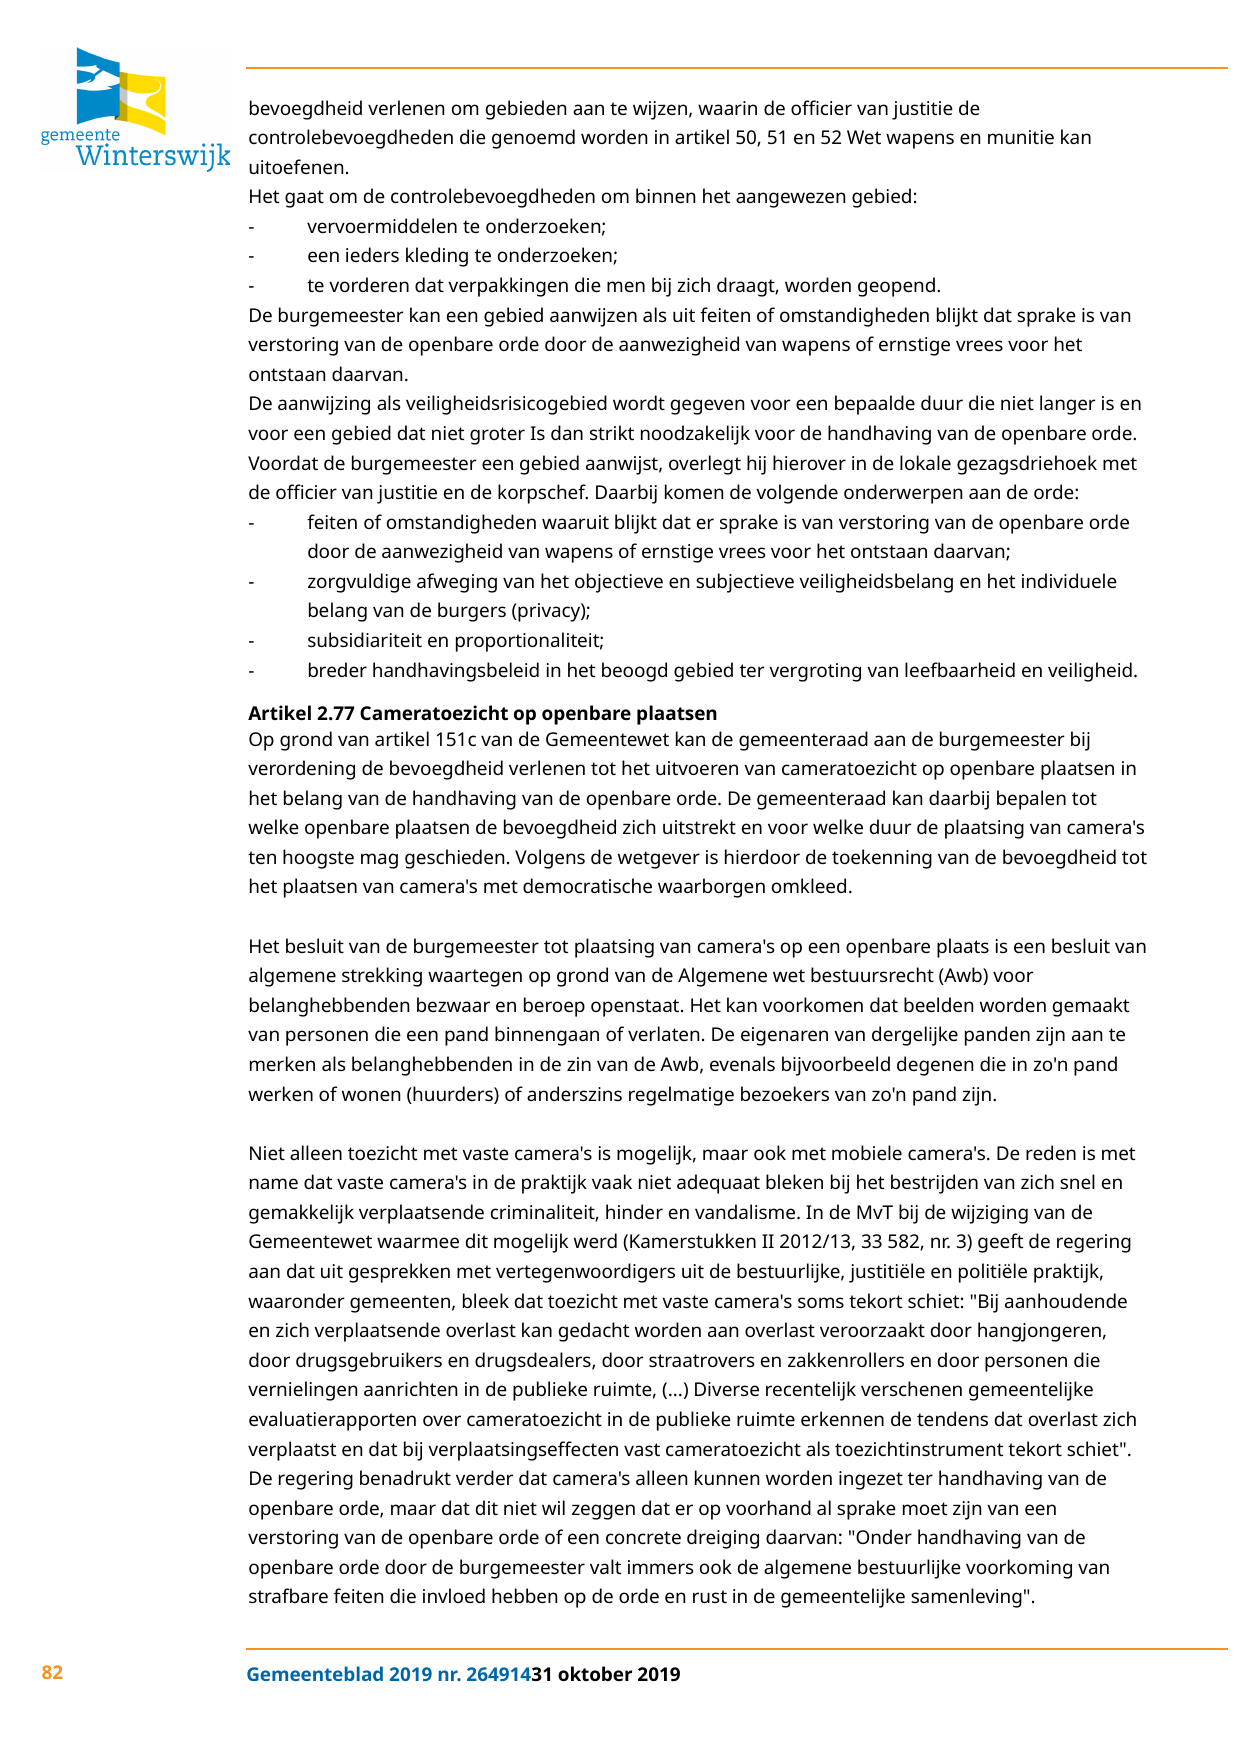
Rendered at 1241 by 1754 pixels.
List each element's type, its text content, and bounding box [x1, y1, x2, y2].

picture [41, 47, 231, 172]
text De burgemeester kan een gebied aanwijzen als uit feiten of omstandigheden blijkt dat sprake is van verstoring van de openbare orde door de aanwezigheid van wapens of ernstige vrees voor het ontstaan daarvan. [248, 302, 1152, 387]
list breder handhavingsbeleid in het beoogd gebied ter vergroting van leefbaarheid en veiligheid. [248, 657, 1152, 683]
text Het besluit van de burgemeester tot plaatsing van camera's op een openbare plaats is een besluit van algemene strekking waartegen op grond van de Algemene wet bestuursrecht (Awb) voor belanghebbenden bezwaar en beroep openstaat. Het kan voorkomen dat beelden worden gemaakt van personen die een pand binnengaan of verlaten. De eigenaren van dergelijke panden zijn aan te merken als belanghebbenden in de zin van de Awb, evenals bijvoorbeeld degenen die in zo'n pand werken of wonen (huurders) of anderszins regelmatige bezoekers van zo'n pand zijn. [248, 933, 1152, 1106]
list feiten of omstandigheden waaruit blijkt dat er sprake is van verstoring van de openbare orde door de aanwezigheid van wapens of ernstige vrees voor het ontstaan daarvan; [248, 509, 1152, 564]
list vervoermiddelen te onderzoeken; [248, 213, 1152, 239]
text Op grond van artikel 151c van de Gemeentewet kan de gemeenteraad aan de burgemeester bij verordening de bevoegdheid verlenen tot het uitvoeren van cameratoezicht op openbare plaatsen in het belang van de handhaving van de openbare orde. De gemeenteraad kan daarbij bepalen tot welke openbare plaatsen de bevoegdheid zich uitstrekt en voor welke duur de plaatsing van camera's ten hoogste mag geschieden. Volgens de wetgever is hierdoor de toekenning van de bevoegdheid tot het plaatsen van camera's met democratische waarborgen omkleed. [248, 726, 1152, 899]
text Artikel 2.77 Cameratoezicht op openbare plaatsen [248, 700, 1152, 726]
text Niet alleen toezicht met vaste camera's is mogelijk, maar ook met mobiele camera's. De reden is met name dat vaste camera's in de praktijk vaak niet adequaat bleken bij het bestrijden van zich snel en gemakkelijk verplaatsende criminaliteit, hinder en vandalisme. In de MvT bij de wijziging van de Gemeentewet waarmee dit mogelijk werd (Kamerstukken II 2012/13, 33 582, nr. 3) geeft de regering aan dat uit gesprekken met vertegenwoordigers uit de bestuurlijke, justitiële en politiële praktijk, waaronder gemeenten, bleek dat toezicht met vaste camera's soms tekort schiet: "Bij aanhoudende en zich verplaatsende overlast kan gedacht worden aan overlast veroorzaakt door hangjongeren, door drugsgebruikers en drugsdealers, door straatrovers en zakkenrollers en door personen die vernielingen aanrichten in de publieke ruimte, (...) Diverse recentelijk verschenen gemeentelijke evaluatierapporten over cameratoezicht in de publieke ruimte erkennen de tendens dat overlast zich verplaatst en dat bij verplaatsingseffecten vast cameratoezicht als toezichtinstrument tekort schiet". De regering benadrukt verder dat camera's alleen kunnen worden ingezet ter handhaving van de openbare orde, maar dat dit niet wil zeggen dat er op voorhand al sprake moet zijn van een verstoring van de openbare orde of een concrete dreiging daarvan: "Onder handhaving van de openbare orde door de burgemeester valt immers ook de algemene bestuurlijke voorkoming van strafbare feiten die invloed hebben op de orde en rust in de gemeentelijke samenleving". [248, 1140, 1152, 1609]
list een ieders kleding te onderzoeken; [248, 243, 1152, 268]
text Het gaat om de controlebevoegdheden om binnen het aangewezen gebied: [248, 183, 1152, 209]
text De aanwijzing als veiligheidsrisicogebied wordt gegeven voor een bepaalde duur die niet langer is en voor een gebied dat niet groter Is dan strikt noodzakelijk voor de handhaving van de openbare orde. Voordat de burgemeester een gebied aanwijst, overlegt hij hierover in de lokale gezagsdriehoek met de officier van justitie en de korpschef. Daarbij komen de volgende onderwerpen aan de orde: [248, 391, 1152, 505]
list zorgvuldige afweging van het objectieve en subjectieve veiligheidsbelang en het individuele belang van de burgers (privacy); [248, 568, 1152, 623]
list te vorderen dat verpakkingen die men bij zich draagt, worden geopend. [248, 272, 1152, 298]
text bevoegdheid verlenen om gebieden aan te wijzen, waarin de officier van justitie de controlebevoegdheden die genoemd worden in artikel 50, 51 en 52 Wet wapens en munitie kan uitoefenen. [248, 95, 1152, 180]
list subsidiariteit en proportionaliteit; [248, 627, 1152, 653]
picture [225, 153, 231, 162]
